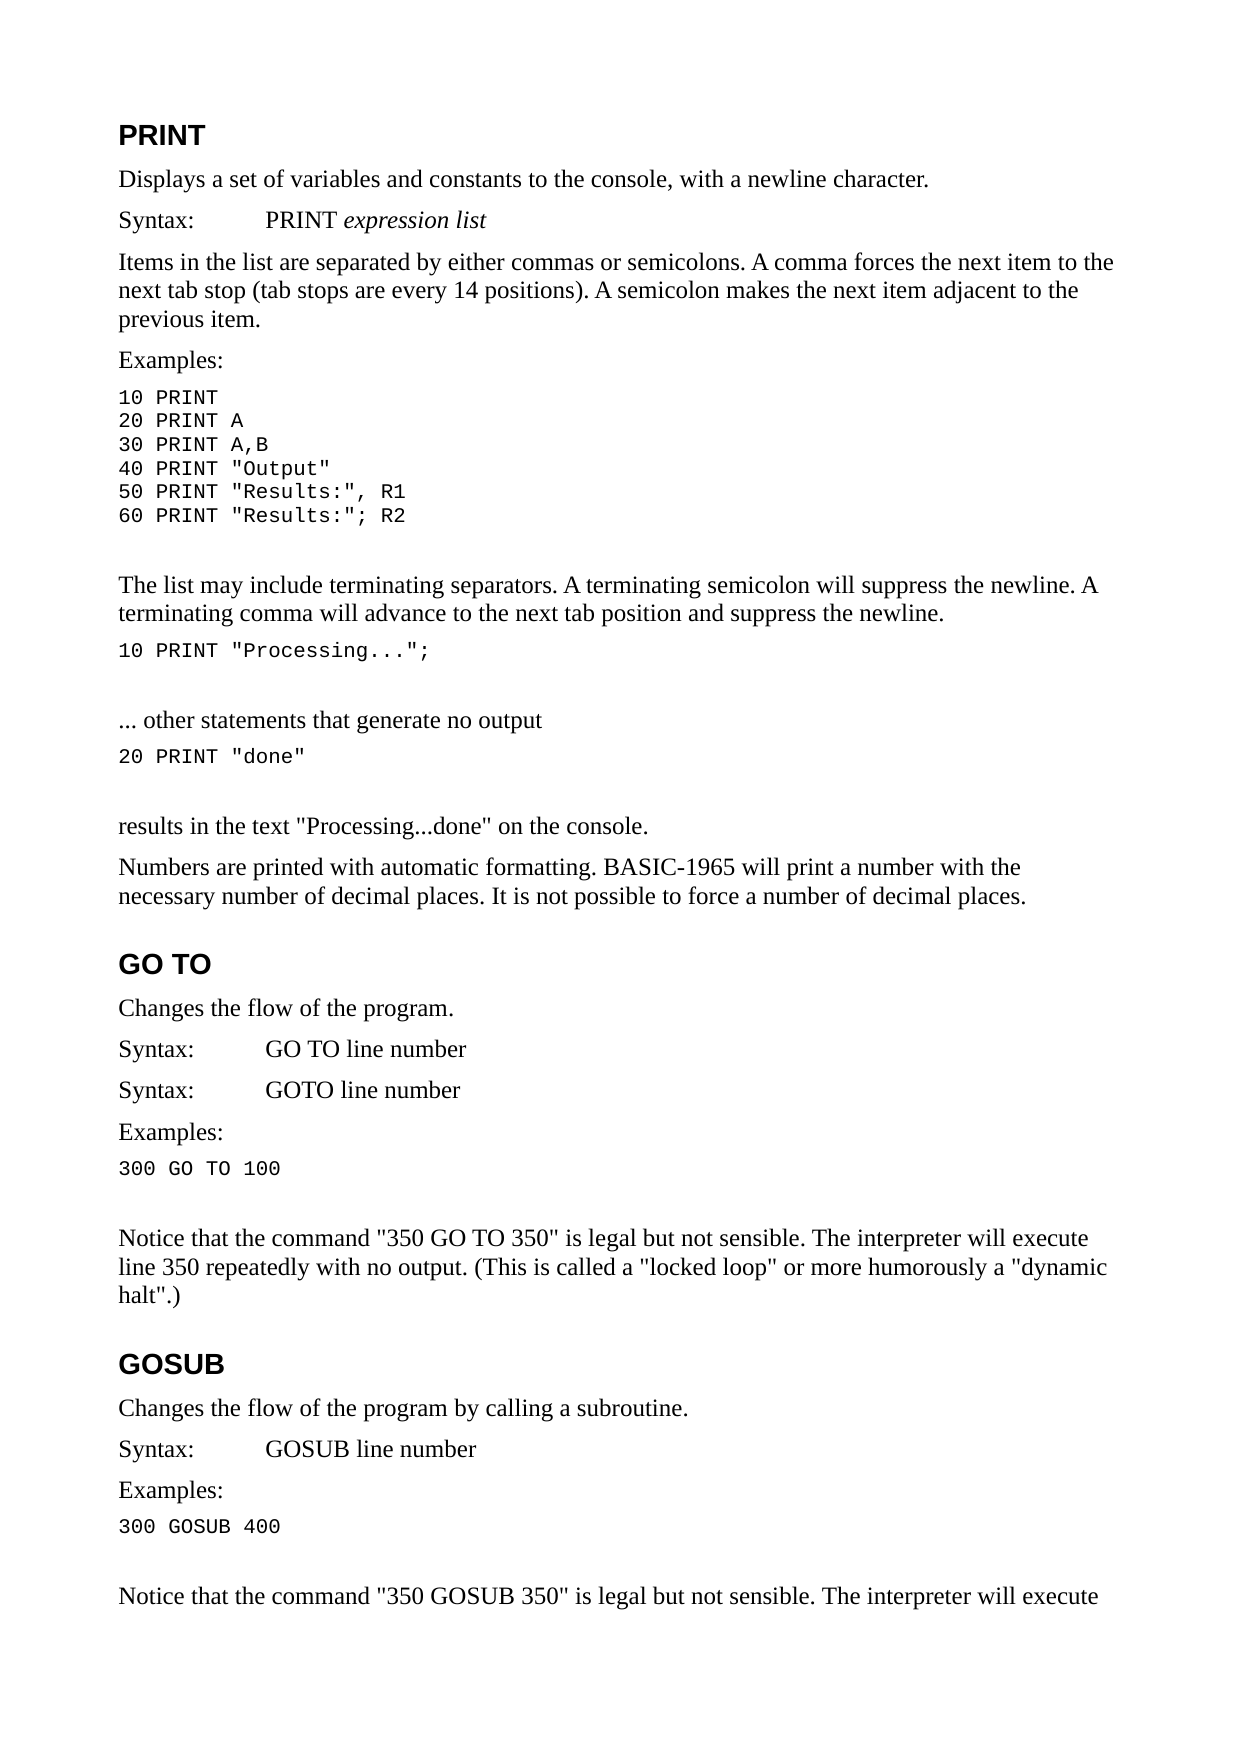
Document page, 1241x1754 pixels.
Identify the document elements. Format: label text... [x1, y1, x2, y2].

text The list may include terminating separators. A terminating semicolon will suppress the newline. A terminating comma will advance to the next tab position and suppress the newline. [118, 570, 1122, 627]
text Displays a set of variables and constants to the console, with a newline character. [118, 164, 1122, 193]
text 300 GO TO 100 [118, 1158, 1122, 1182]
text 20 PRINT A [118, 410, 1122, 434]
text Examples: [118, 1117, 1122, 1146]
text 30 PRINT A,B [118, 434, 1122, 458]
text Changes the flow of the program. [118, 993, 1122, 1022]
text Syntax: GOSUB line number [118, 1434, 1122, 1463]
text Syntax: GO TO line number [118, 1034, 1122, 1063]
text Items in the list are separated by either commas or semicolons. A comma forces the next item to the next tab stop (tab stops are every 14 positions). A semicolon makes the next item adjacent to the previous item. [118, 247, 1122, 333]
text 10 PRINT [118, 387, 1122, 410]
text Changes the flow of the program by calling a subroutine. [118, 1393, 1122, 1422]
subtitle PRINT [118, 118, 1122, 152]
text ... other statements that generate no output [118, 705, 1122, 733]
text 300 GOSUB 400 [118, 1517, 1122, 1540]
text 10 PRINT "Processing..."; [118, 640, 1122, 663]
subtitle GO TO [118, 947, 1122, 981]
text results in the text "Processing...done" on the console. [118, 811, 1122, 839]
text Numbers are printed with automatic formatting. BASIC-1965 will print a number with the necessary number of decimal places. It is not possible to force a number of decimal places. [118, 852, 1122, 909]
text Examples: [118, 345, 1122, 374]
subtitle GOSUB [118, 1347, 1122, 1380]
text Examples: [118, 1475, 1122, 1504]
text Syntax: GOTO line number [118, 1076, 1122, 1104]
text Syntax: PRINT expression list [118, 205, 1122, 234]
text 40 PRINT "Output" [118, 458, 1122, 481]
text 20 PRINT "done" [118, 746, 1122, 769]
text 50 PRINT "Results:", R1 [118, 481, 1122, 505]
text Notice that the command "350 GOSUB 350" is legal but not sensible. The interpreter will execute [118, 1581, 1122, 1610]
text 60 PRINT "Results:"; R2 [118, 505, 1122, 528]
text Notice that the command "350 GO TO 350" is legal but not sensible. The interpreter will execute line 350 repeatedly with no output. (This is called a "locked loop" or more humorously a "dynamic halt".) [118, 1223, 1122, 1309]
